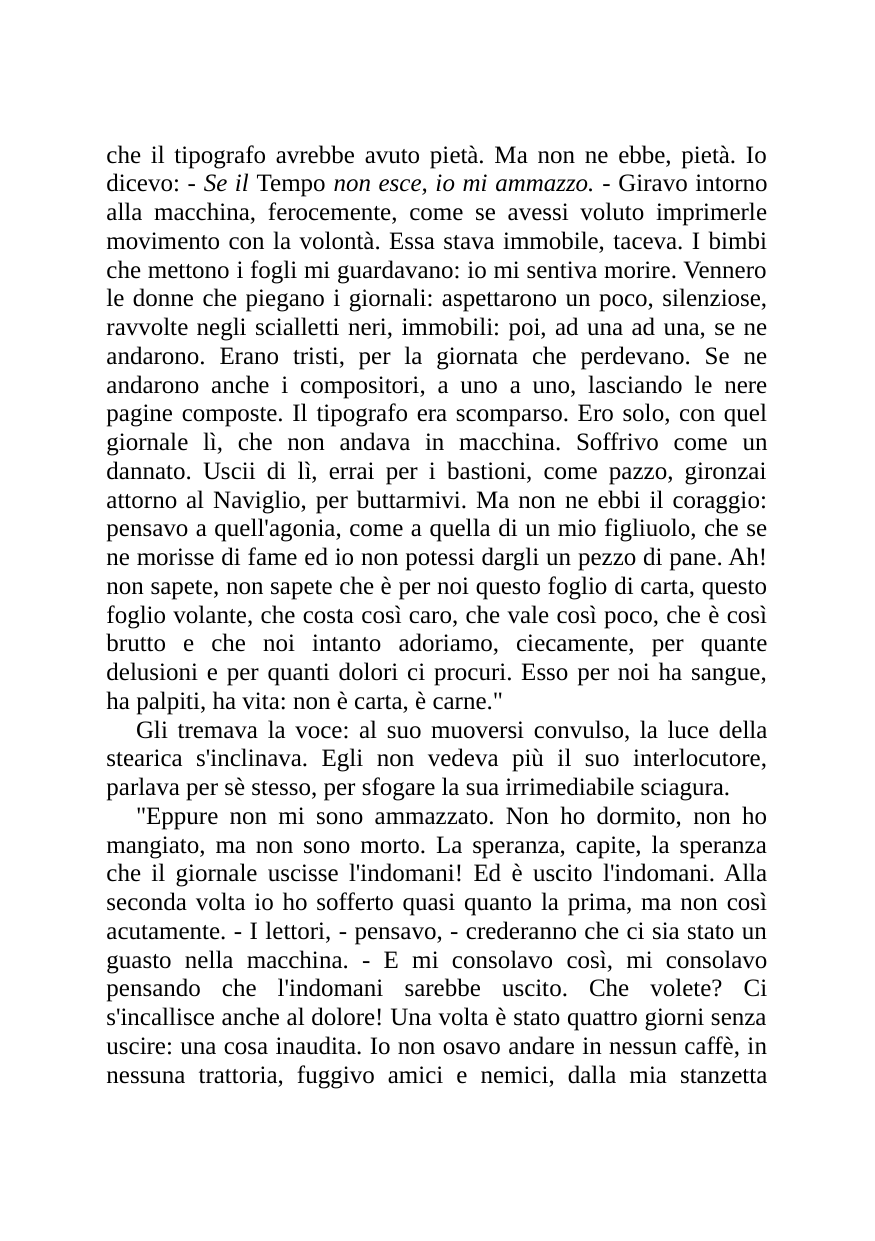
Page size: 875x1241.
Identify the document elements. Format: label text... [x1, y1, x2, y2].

text Gli tremava la voce: al suo muoversi convulso, la luce della stearica s'inclinava. Egli non vedeva più il suo interlocutore, parlava per sè stesso, per sfogare la sua irrimediabile sciagura. [106, 715, 768, 801]
text che il tipografo avrebbe avuto pietà. Ma non ne ebbe, pietà. Io dicevo: - Se il Tempo non esce, io mi ammazzo. - Giravo intorno alla macchina, ferocemente, come se avessi voluto imprimerle movimento con la volontà. Essa stava immobile, taceva. I bimbi che mettono i fogli mi guardavano: io mi sentiva morire. Vennero le donne che piegano i giornali: aspettarono un poco, silenziose, ravvolte negli scialletti neri, immobili: poi, ad una ad una, se ne andarono. Erano tristi, per la giornata che perdevano. Se ne andarono anche i compositori, a uno a uno, lasciando le nere pagine composte. Il tipografo era scomparso. Ero solo, con quel giornale lì, che non andava in macchina. Soffrivo come un dannato. Uscii di lì, errai per i bastioni, come pazzo, gironzai attorno al Naviglio, per buttarmivi. Ma non ne ebbi il coraggio: pensavo a quell'agonia, come a quella di un mio figliuolo, che se ne morisse di fame ed io non potessi dargli un pezzo di pane. Ah! non sapete, non sapete che è per noi questo foglio di carta, questo foglio volante, che costa così caro, che vale così poco, che è così brutto e che noi intanto adoriamo, ciecamente, per quante delusioni e per quanti dolori ci procuri. Esso per noi ha sangue, ha palpiti, ha vita: non è carta, è carne." [106, 140, 768, 715]
text "Eppure non mi sono ammazzato. Non ho dormito, non ho mangiato, ma non sono morto. La speranza, capite, la speranza che il giornale uscisse l'indomani! Ed è uscito l'indomani. Alla seconda volta io ho sofferto quasi quanto la prima, ma non così acutamente. - I lettori, - pensavo, - crederanno che ci sia stato un guasto nella macchina. - E mi consolavo così, mi consolavo pensando che l'indomani sarebbe uscito. Che volete? Ci s'incallisce anche al dolore! Una volta è stato quattro giorni senza uscire: una cosa inaudita. Io non osavo andare in nessun caffè, in nessuna trattoria, fuggivo amici e nemici, dalla mia stanzetta [106, 801, 768, 1088]
